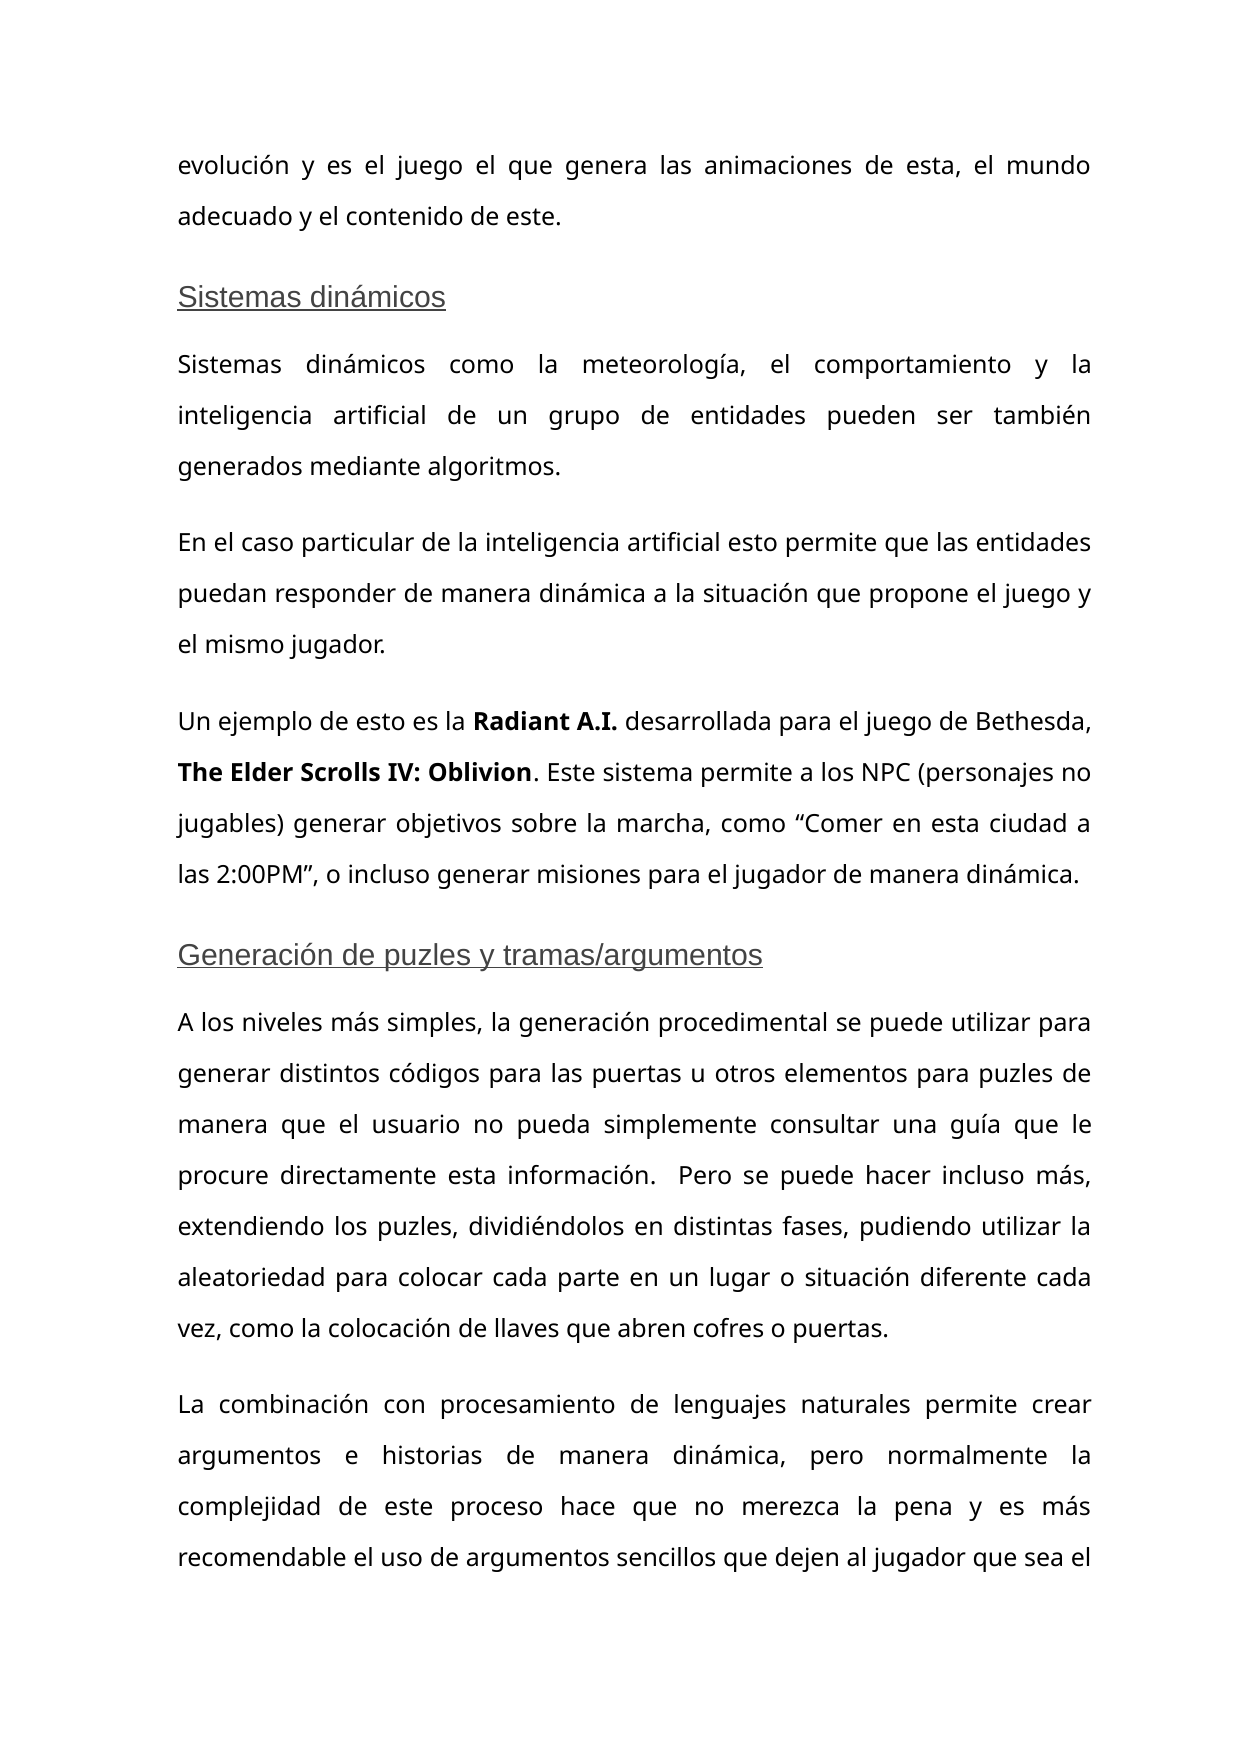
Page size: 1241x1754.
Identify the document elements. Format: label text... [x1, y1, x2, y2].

text La combinación con procesamiento de lenguajes naturales permite crear argumentos e historias de manera dinámica, pero normalmente la complejidad de este proceso hace que no merezca la pena y es más recomendable el uso de argumentos sencillos que dejen al jugador que sea el [177, 1387, 1093, 1574]
text En el caso particular de la inteligencia artificial esto permite que las entidades puedan responder de manera dinámica a la situación que propone el juego y el mismo jugador. [177, 525, 1093, 661]
text Un ejemplo de esto es la Radiant A.I. desarrollada para el juego de Bethesda, The Elder Scrolls IV: Oblivion. Este sistema permite a los NPC (personajes no jugables) generar objetivos sobre la marcha, como “Comer en esta ciudad a las 2:00PM”, o incluso generar misiones para el jugador de manera dinámica. [177, 703, 1093, 890]
subtitle Generación de puzles y tramas/argumentos [177, 937, 1093, 971]
text A los niveles más simples, la generación procedimental se puede utilizar para generar distintos códigos para las puertas u otros elementos para puzles de manera que el usuario no pueda simplemente consultar una guía que le procure directamente esta información. Pero se puede hacer incluso más, extendiendo los puzles, dividiéndolos en distintas fases, pudiendo utilizar la aleatoriedad para colocar cada parte en un lugar o situación diferente cada vez, como la colocación de llaves que abren cofres o puertas. [177, 1005, 1093, 1345]
subtitle Sistemas dinámicos [177, 279, 1093, 314]
text Sistemas dinámicos como la meteorología, el comportamiento y la inteligencia artificial de un grupo de entidades pueden ser también generados mediante algoritmos. [177, 347, 1093, 483]
text evolución y es el juego el que genera las animaciones de esta, el mundo adecuado y el contenido de este. [177, 148, 1093, 233]
